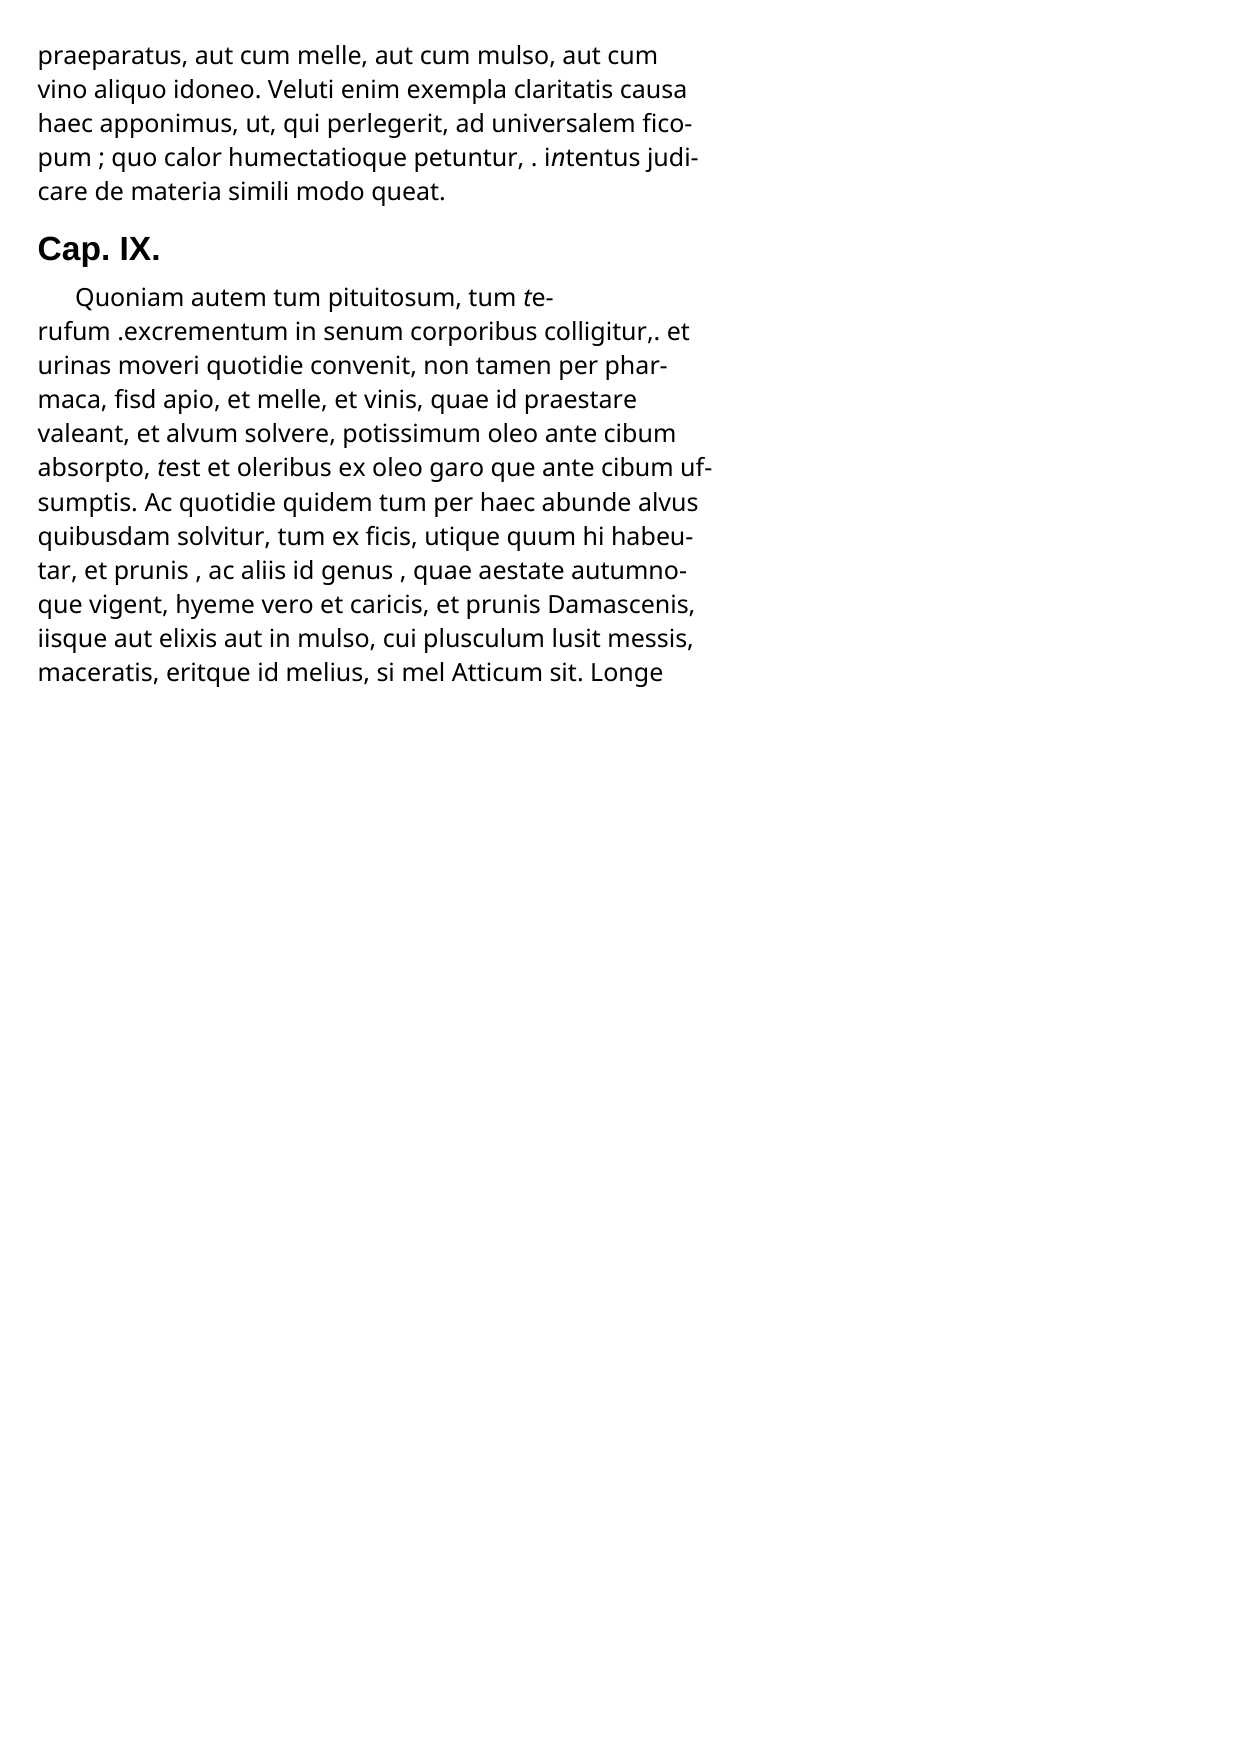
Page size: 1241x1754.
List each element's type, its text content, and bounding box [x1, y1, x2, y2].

text Quoniam autem tum pituitosum, tum te- rufum .excrementum in senum corporibus colligitur,. et urinas moveri quotidie convenit, non tamen per phar- maca, fisd apio, et melle, et vinis, quae id praestare valeant, et alvum solvere, potissimum oleo ante cibum absorpto, test et oleribus ex oleo garo que ante cibum uf- sumptis. Ac quotidie quidem tum per haec abunde alvus quibusdam solvitur, tum ex ficis, utique quum hi habeu- tar, et prunis , ac aliis id genus , quae aestate autumno- que vigent, hyeme vero et caricis, et prunis Damascenis, iisque aut elixis aut in mulso, cui plusculum lusit messis, maceratis, eritque id melius, si mel Atticum sit. Longe [37, 280, 1203, 688]
text praeparatus, aut cum melle, aut cum mulso, aut cum vino aliquo idoneo. Veluti enim exempla claritatis causa haec apponimus, ut, qui perlegerit, ad universalem fico- pum ; quo calor humectatioque petuntur, . intentus judi- care de materia simili modo queat. [37, 37, 1203, 208]
subtitle Cap. IX. [37, 229, 1203, 267]
